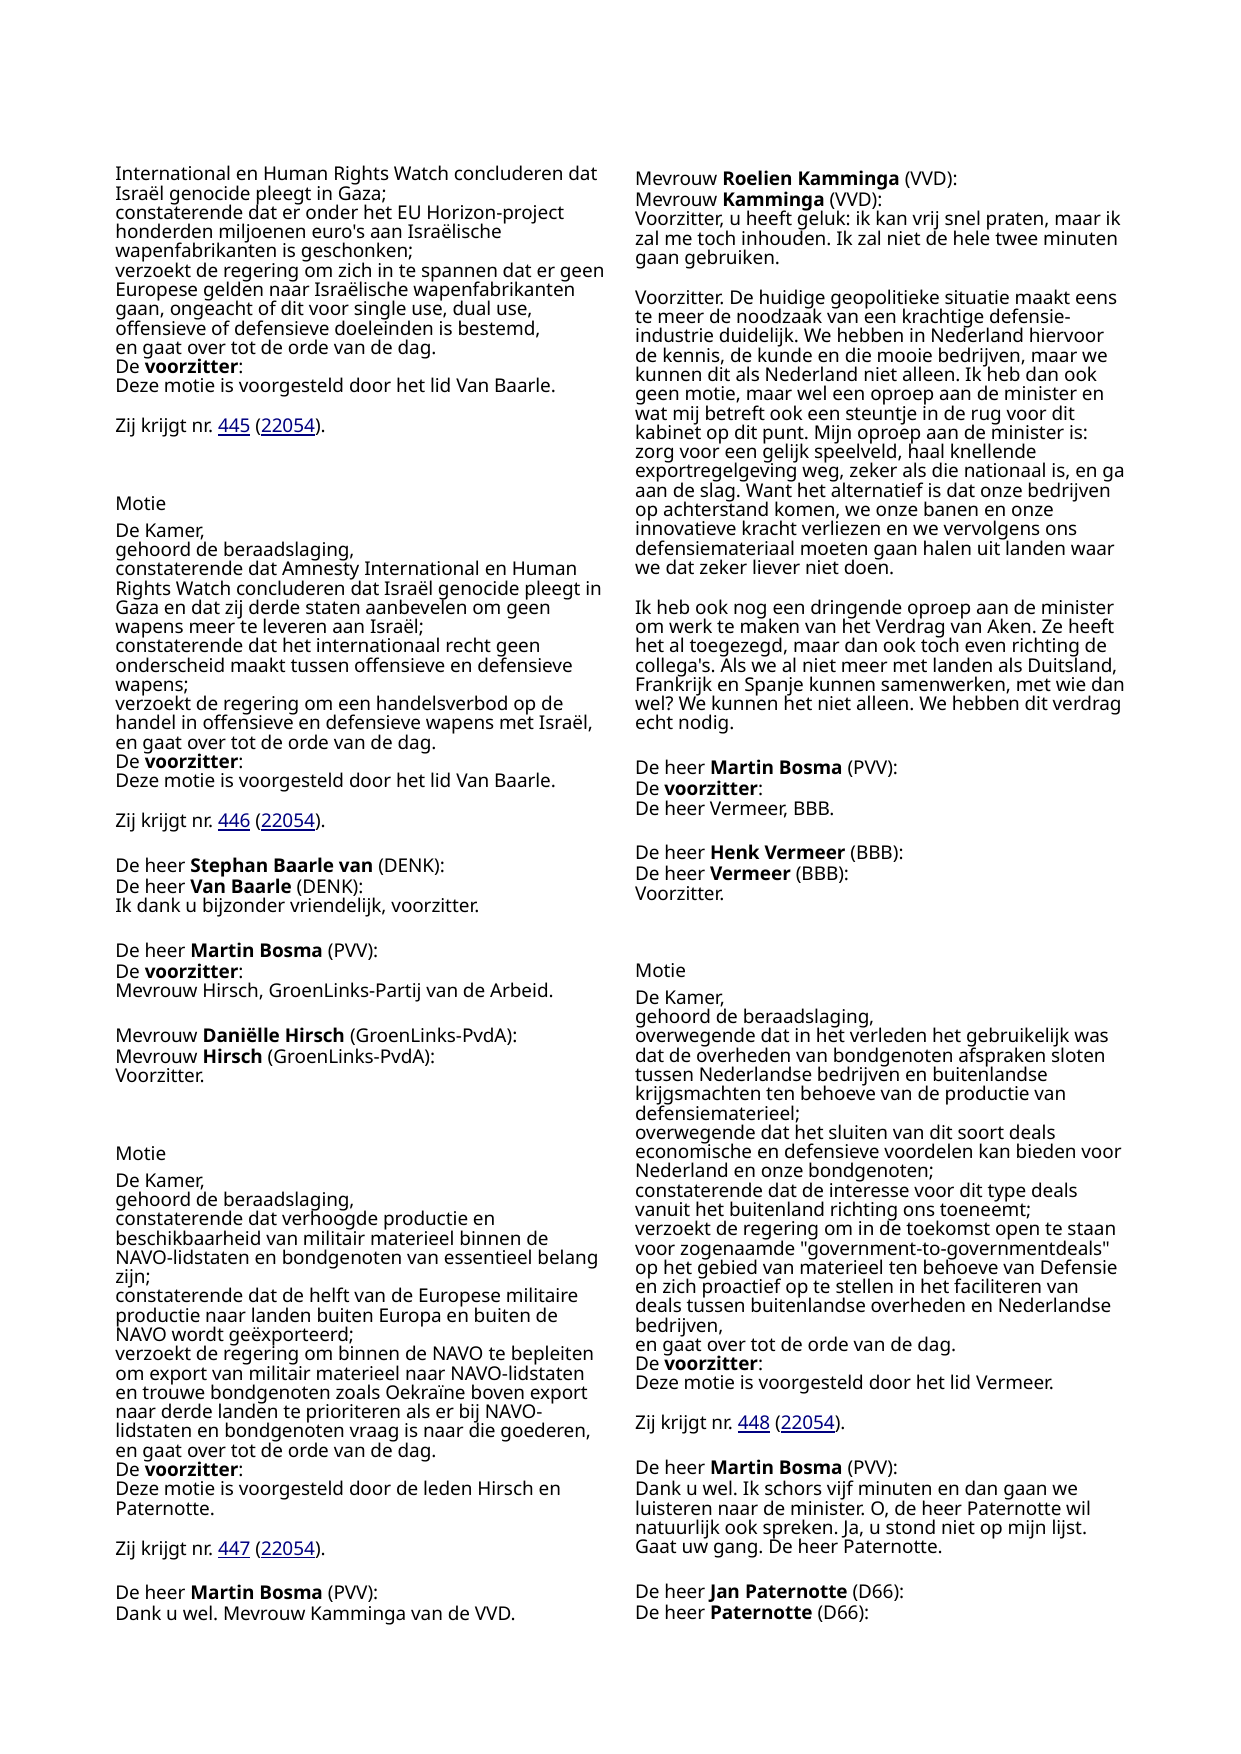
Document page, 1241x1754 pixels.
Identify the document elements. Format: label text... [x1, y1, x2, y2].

text verzoekt de regering om in de toekomst open te staan voor zogenaamde "government-to-governmentdeals" op het gebied van materieel ten behoeve van Defensie en zich proactief op te stellen in het faciliteren van deals tussen buitenlandse overheden en Nederlandse bedrijven, [635, 1220, 1125, 1336]
text De voorzitter: [115, 753, 605, 772]
text Deze motie is voorgesteld door het lid Van Baarle. [115, 772, 605, 791]
text Voorzitter. De huidige geopolitieke situatie maakt eens te meer de noodzaak van een krachtige defensie-industrie duidelijk. We hebben in Nederland hiervoor de kennis, de kunde en die mooie bedrijven, maar we kunnen dit als Nederland niet alleen. Ik heb dan ook geen motie, maar wel een oproep aan de minister en wat mij betreft ook een steuntje in de rug voor dit kabinet op dit punt. Mijn oproep aan de minister is: zorg voor een gelijk speelveld, haal knellende exportregelgeving weg, zeker als die nationaal is, en ga aan de slag. Want het alternatief is dat onze bedrijven op achterstand komen, we onze banen en onze innovatieve kracht verliezen en we vervolgens ons defensiemateriaal moeten gaan halen uit landen waar we dat zeker liever niet doen. [635, 289, 1125, 578]
text De heer Paternotte (D66): [635, 1604, 1125, 1623]
text Voorzitter. [115, 1067, 605, 1087]
text De heer Stephan Baarle van (DENK): [115, 852, 605, 878]
text De Kamer, [635, 989, 1125, 1008]
text Zij krijgt nr. 445 (22054). [115, 417, 605, 437]
text Dank u wel. Mevrouw Kamminga van de VVD. [115, 1605, 605, 1624]
text en gaat over tot de orde van de dag. [115, 1442, 605, 1461]
text Deze motie is voorgesteld door het lid Van Baarle. [115, 377, 605, 397]
text De heer Jan Paternotte (D66): [635, 1578, 1125, 1604]
text De heer Vermeer (BBB): [635, 865, 1125, 884]
text Mevrouw Roelien Kamminga (VVD): [635, 165, 1125, 191]
text De voorzitter: [115, 358, 605, 377]
text Motie [635, 957, 1125, 983]
text Dank u wel. Ik schors vijf minuten en dan gaan we luisteren naar de minister. O, de heer Paternotte wil natuurlijk ook spreken. Ja, u stond niet op mijn lijst. Gaat uw gang. De heer Paternotte. [635, 1480, 1125, 1557]
text Motie [115, 490, 605, 516]
text Voorzitter. [635, 884, 1125, 904]
text Zij krijgt nr. 448 (22054). [635, 1414, 1125, 1434]
text constaterende dat verhoogde productie en beschikbaarheid van militair materieel binnen de NAVO-lidstaten en bondgenoten van essentieel belang zijn; [115, 1210, 605, 1287]
text overwegende dat in het verleden het gebruikelijk was dat de overheden van bondgenoten afspraken sloten tussen Nederlandse bedrijven en buitenlandse krijgsmachten ten behoeve van de productie van defensiematerieel; [635, 1027, 1125, 1124]
text De voorzitter: [115, 1461, 605, 1480]
text Mevrouw Daniëlle Hirsch (GroenLinks-PvdA): [115, 1022, 605, 1048]
text constaterende dat de interesse voor dit type deals vanuit het buitenland richting ons toeneemt; [635, 1182, 1125, 1220]
text en gaat over tot de orde van de dag. [115, 339, 605, 358]
text constaterende dat er onder het EU Horizon-project honderden miljoenen euro's aan Israëlische wapenfabrikanten is geschonken; [115, 204, 605, 262]
text Ik dank u bijzonder vriendelijk, voorzitter. [115, 897, 605, 917]
text Zij krijgt nr. 446 (22054). [115, 812, 605, 831]
text De heer Martin Bosma (PVV): [115, 937, 605, 963]
text en gaat over tot de orde van de dag. [635, 1336, 1125, 1355]
text gehoord de beraadslaging, [115, 1191, 605, 1210]
text en gaat over tot de orde van de dag. [115, 734, 605, 753]
text De Kamer, [115, 1172, 605, 1191]
text gehoord de beraadslaging, [115, 541, 605, 560]
text constaterende dat Amnesty International en Human Rights Watch concluderen dat Israël genocide pleegt in Gaza en dat zij derde staten aanbevelen om geen wapens meer te leveren aan Israël; [115, 560, 605, 637]
text Zij krijgt nr. 447 (22054). [115, 1539, 605, 1559]
text Mevrouw Hirsch (GroenLinks-PvdA): [115, 1048, 605, 1067]
text De heer Van Baarle (DENK): [115, 878, 605, 897]
text verzoekt de regering om binnen de NAVO te bepleiten om export van militair materieel naar NAVO-lidstaten en trouwe bondgenoten zoals Oekraïne boven export naar derde landen te prioriteren als er bij NAVO-lidstaten en bondgenoten vraag is naar die goederen, [115, 1345, 605, 1442]
text Ik heb ook nog een dringende oproep aan de minister om werk te maken van het Verdrag van Aken. Ze heeft het al toegezegd, maar dan ook toch even richting de collega's. Als we al niet meer met landen als Duitsland, Frankrijk en Spanje kunnen samenwerken, met wie dan wel? We kunnen het niet alleen. We hebben dit verdrag echt nodig. [635, 599, 1125, 734]
text Motie [115, 1140, 605, 1166]
text De heer Vermeer, BBB. [635, 799, 1125, 819]
text overwegende dat het sluiten van dit soort deals economische en defensieve voordelen kan bieden voor Nederland en onze bondgenoten; [635, 1124, 1125, 1182]
text De voorzitter: [635, 1355, 1125, 1374]
text De heer Martin Bosma (PVV): [115, 1579, 605, 1605]
text verzoekt de regering om een handelsverbod op de handel in offensieve en defensieve wapens met Israël, [115, 695, 605, 734]
text De Kamer, [115, 522, 605, 541]
text International en Human Rights Watch concluderen dat Israël genocide pleegt in Gaza; [115, 165, 605, 204]
text verzoekt de regering om zich in te spannen dat er geen Europese gelden naar Israëlische wapenfabrikanten gaan, ongeacht of dit voor single use, dual use, offensieve of defensieve doeleinden is bestemd, [115, 262, 605, 339]
text De heer Henk Vermeer (BBB): [635, 839, 1125, 865]
text Mevrouw Hirsch, GroenLinks-Partij van de Arbeid. [115, 982, 605, 1002]
text constaterende dat de helft van de Europese militaire productie naar landen buiten Europa en buiten de NAVO wordt geëxporteerd; [115, 1287, 605, 1345]
text Voorzitter, u heeft geluk: ik kan vrij snel praten, maar ik zal me toch inhouden. Ik zal niet de hele twee minuten gaan gebruiken. [635, 210, 1125, 268]
text constaterende dat het internationaal recht geen onderscheid maakt tussen offensieve en defensieve wapens; [115, 637, 605, 695]
text De heer Martin Bosma (PVV): [635, 1454, 1125, 1480]
text gehoord de beraadslaging, [635, 1008, 1125, 1027]
text De heer Martin Bosma (PVV): [635, 754, 1125, 780]
text De voorzitter: [115, 963, 605, 982]
text Deze motie is voorgesteld door de leden Hirsch en Paternotte. [115, 1480, 605, 1519]
text De voorzitter: [635, 780, 1125, 799]
text Mevrouw Kamminga (VVD): [635, 191, 1125, 210]
text Deze motie is voorgesteld door het lid Vermeer. [635, 1374, 1125, 1394]
